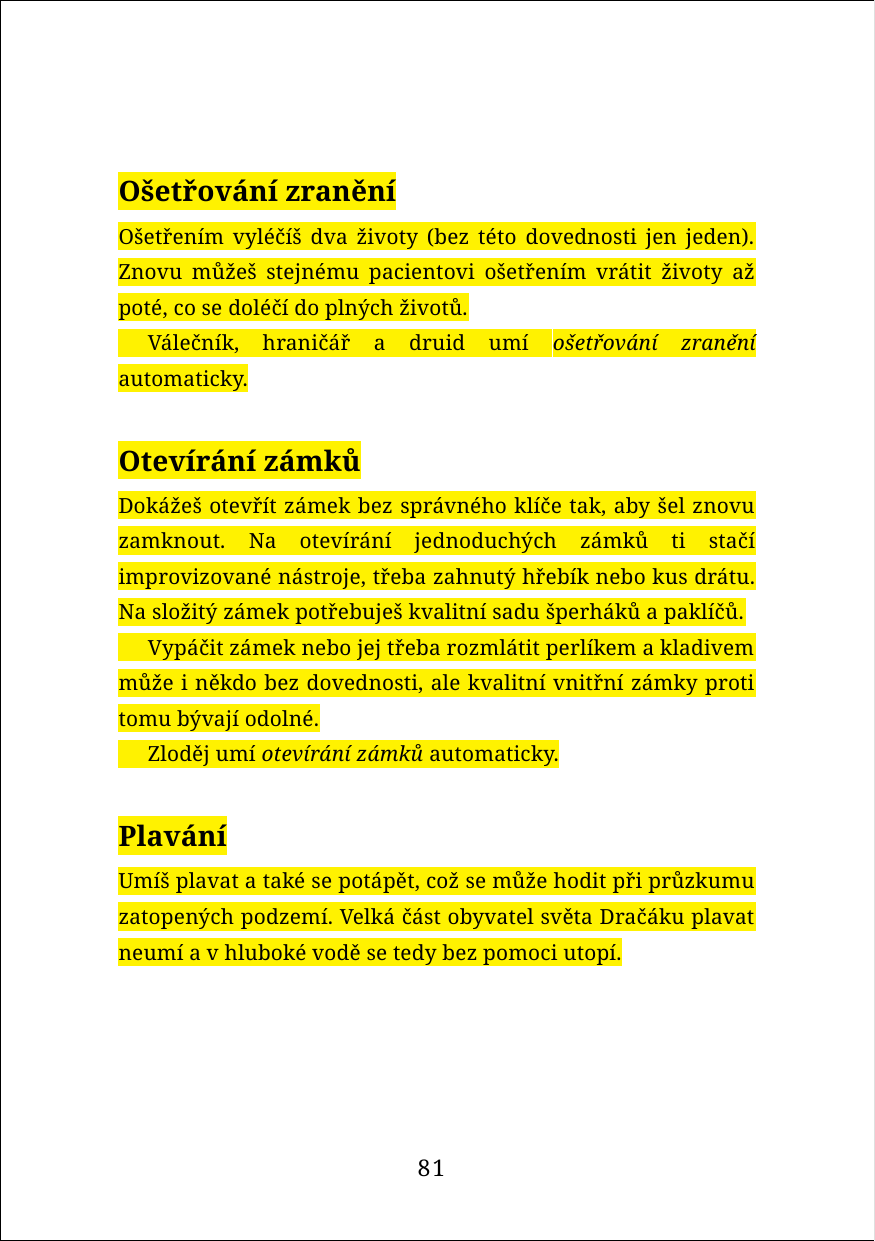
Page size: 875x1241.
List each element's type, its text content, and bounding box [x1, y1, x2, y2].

subtitle Otevírání zámků [118, 441, 756, 479]
text Umíš plavat a také se potápět, což se může hodit při průzkumu zatopených podzemí. Velká část obyvatel světa Dračáku plavat neumí a v hluboké vodě se tedy bez pomoci utopí. [118, 867, 756, 966]
text Ošetřením vyléčíš dva životy (bez této dovednosti jen jeden). Znovu můžeš stejnému pacientovi ošetřením vrátit životy až poté, co se doléčí do plných životů. Válečník, hraničář a druid umí ošetřování zranění automaticky. [118, 222, 756, 392]
text Dokážeš otevřít zámek bez správného klíče tak, aby šel znovu zamknout. Na otevírání jednoduchých zámků ti stačí improvizované nástroje, třeba zahnutý hřebík nebo kus drátu. Na složitý zámek potřebuješ kvalitní sadu šperháků a paklíčů. Vypáčit zámek nebo jej třeba rozmlátit perlíkem a kladivem může i někdo bez dovednosti, ale kvalitní vnitřní zámky proti tomu bývají odolné. Zloděj umí otevírání zámků automaticky. [118, 491, 756, 768]
subtitle Ošetřování zranění [118, 172, 756, 210]
subtitle Plavání [118, 816, 756, 855]
